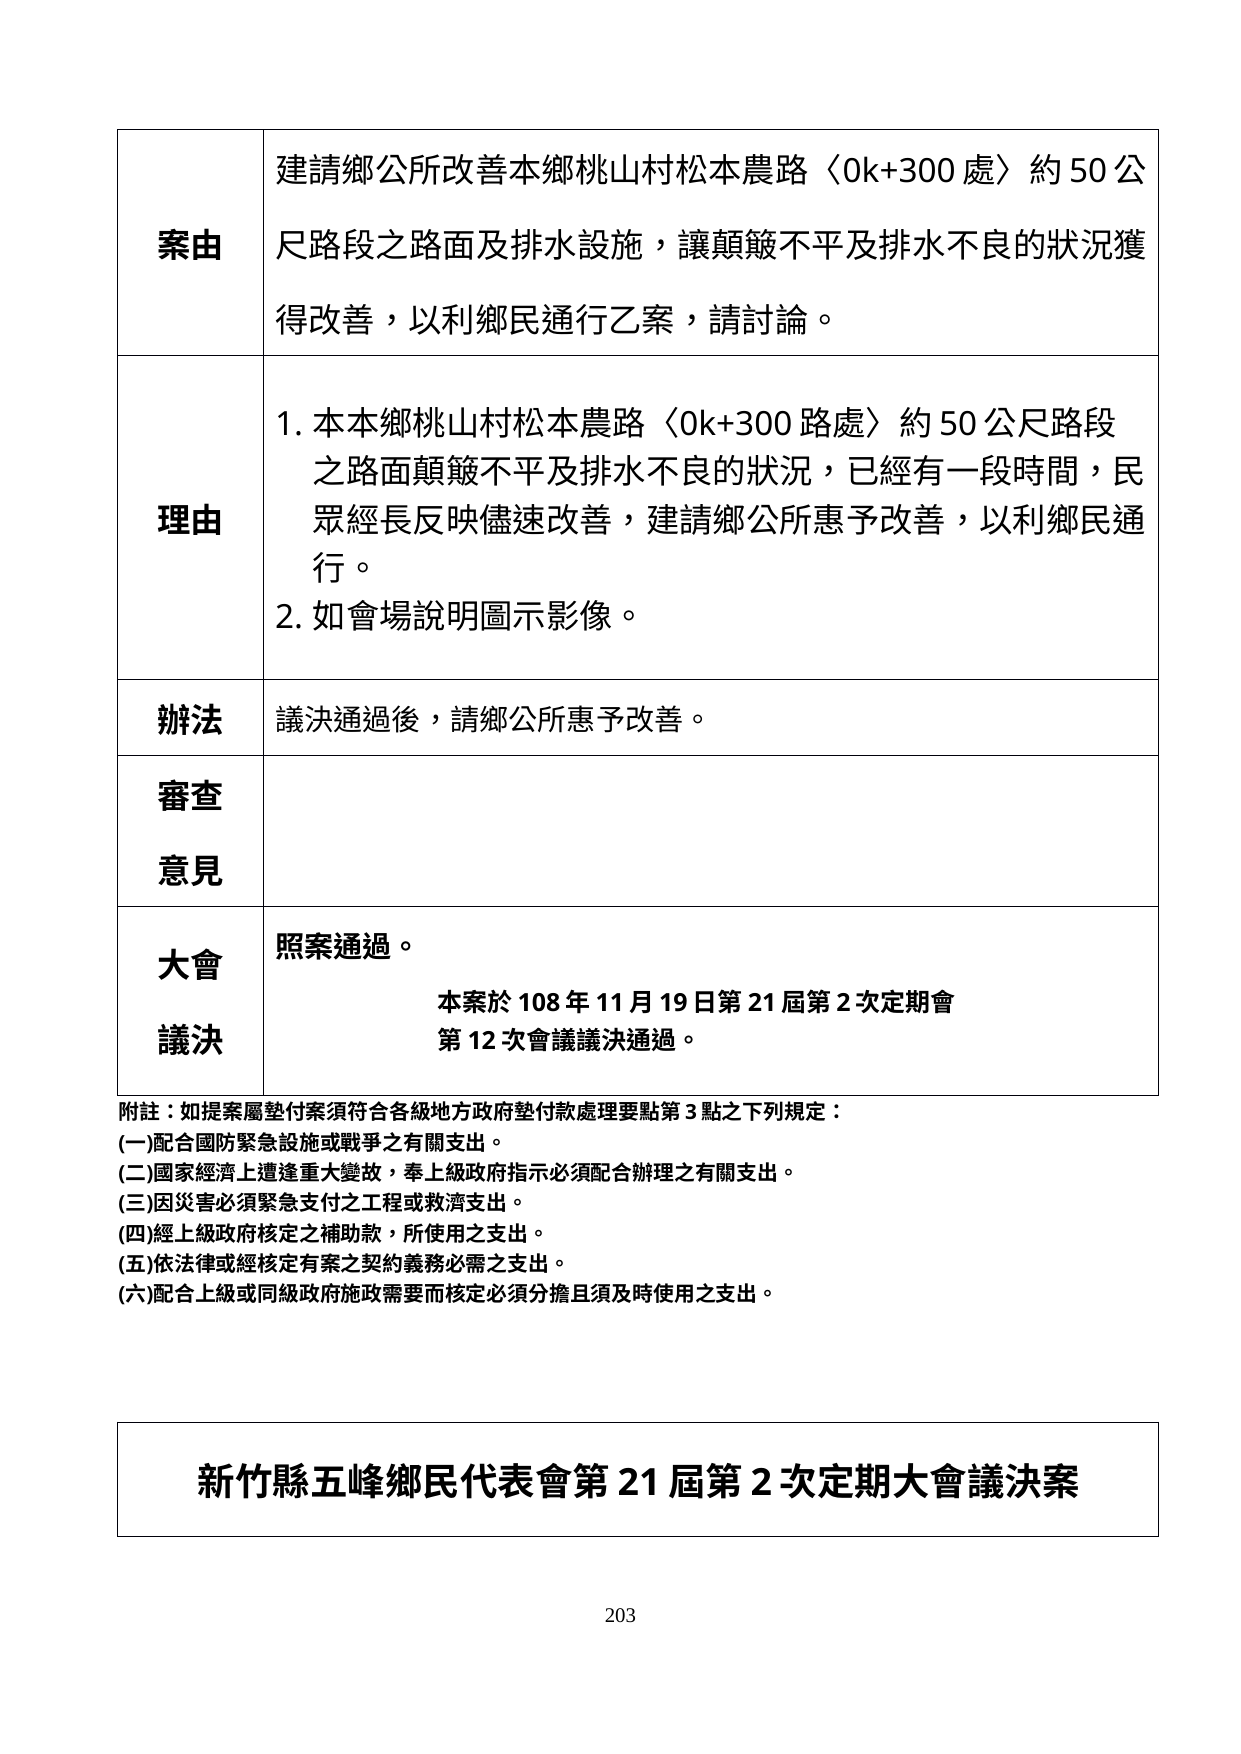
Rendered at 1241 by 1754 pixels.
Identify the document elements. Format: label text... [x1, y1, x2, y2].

table_cell 大會 議決 [118, 907, 263, 1094]
table_cell 辦法 [118, 680, 263, 755]
text (二)國家經濟上遭逢重大變故，奉上級政府指示必須配合辦理之有關支出。 [118, 1156, 1122, 1187]
table_cell 理由 [118, 356, 263, 679]
table_cell 案由 [118, 130, 263, 355]
text (六)配合上級或同級政府施政需要而核定必須分擔且須及時使用之支出。 [118, 1277, 1122, 1308]
table_cell 本本鄉桃山村松本農路〈0k+300路處〉約50公尺路段之路面顛簸不平及排水不良的狀況，已經有一段時間，民眾經長反映儘速改善，建請鄉公所惠予改善，以利鄉民通行。 如會場說明圖示影像。 [264, 356, 1158, 679]
text (四)經上級政府核定之補助款，所使用之支出。 [118, 1217, 1122, 1247]
text 附註：如提案屬墊付案須符合各級地方政府墊付款處理要點第3點之下列規定： [118, 1096, 1122, 1126]
table_cell 建請鄉公所改善本鄉桃山村松本農路〈0k+300處〉約50公尺路段之路面及排水設施，讓顛簸不平及排水不良的狀況獲得改善，以利鄉民通行乙案，請討論。 [264, 130, 1158, 355]
table_cell 照案通過。 本案於108年11月19日第21屆第2次定期會 第12次會議議決通過。 [264, 907, 1158, 1094]
table_cell 審查 意見 [118, 756, 263, 906]
text (五)依法律或經核定有案之契約義務必需之支出。 [118, 1247, 1122, 1277]
table_cell 議決通過後，請鄉公所惠予改善。 [264, 680, 1158, 755]
text (三)因災害必須緊急支付之工程或救濟支出。 [118, 1187, 1122, 1217]
table_header 新竹縣五峰鄉民代表會第21屆第2次定期大會議決案 [118, 1423, 1158, 1536]
text (一)配合國防緊急設施或戰爭之有關支出。 [118, 1126, 1122, 1156]
table_cell [264, 756, 1158, 906]
